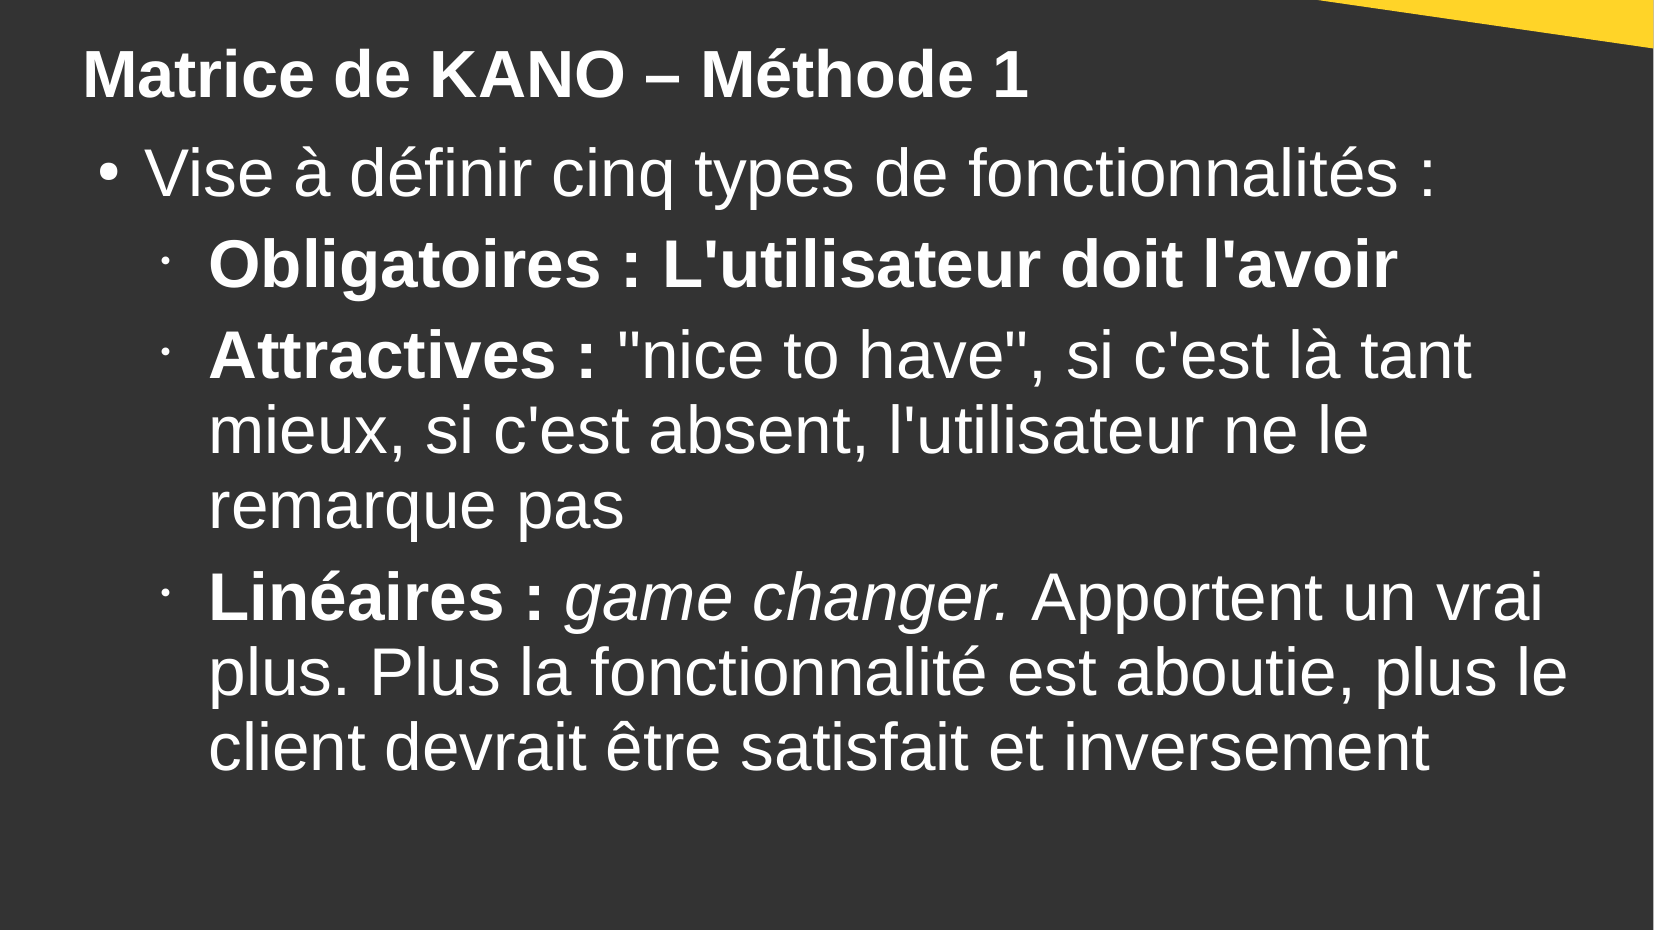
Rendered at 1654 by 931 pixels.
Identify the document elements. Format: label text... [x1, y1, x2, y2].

title Matrice de KANO – Méthode 1 [82, 37, 1571, 122]
list Vise à définir cinq types de fonctionnalités : Obligatoires : L'utilisateur doit l'avoir Attractives : "nice to have", si c'est là tant mieux, si c'est absent, l'utilisateur ne le remarque pas Linéaires : game changer. Apportent un vrai plus. Plus la fonctionnalité est aboutie, plus le client devrait être satisfait et inversement [80, 135, 1620, 792]
text_box [1317, 0, 1654, 49]
